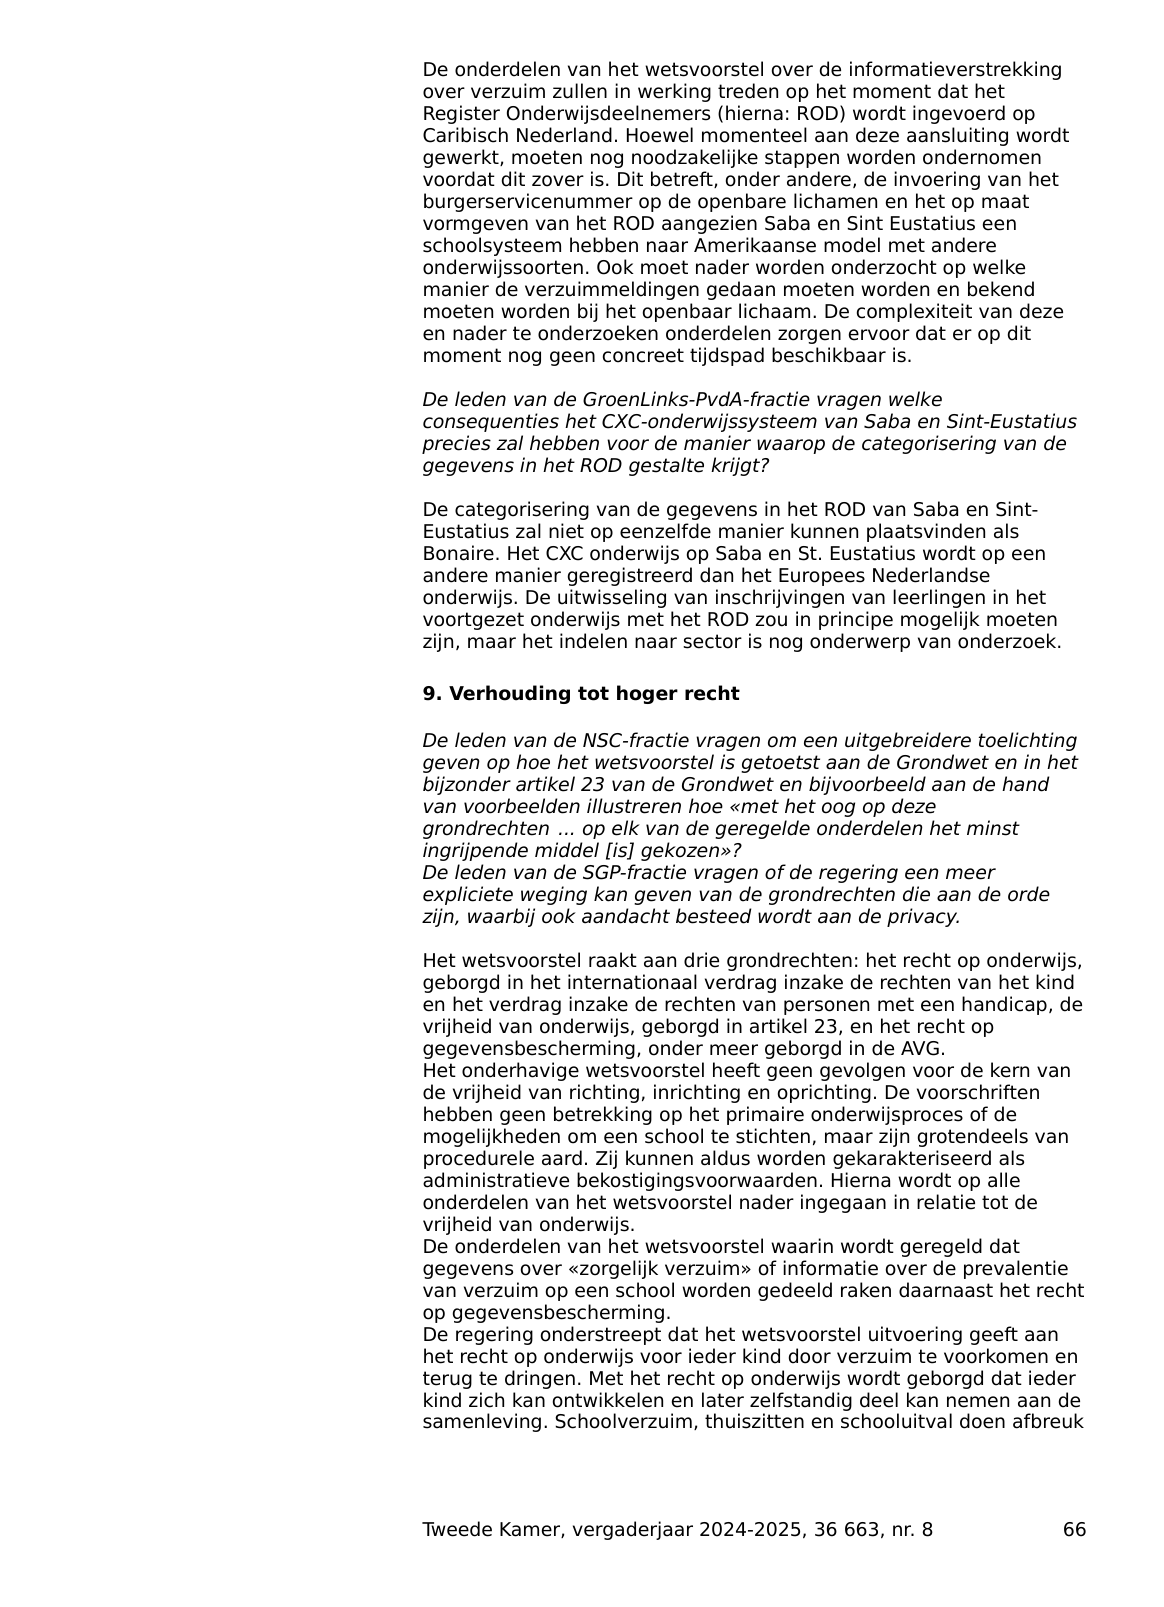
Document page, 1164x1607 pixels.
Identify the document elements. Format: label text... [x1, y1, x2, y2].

text De leden van de NSC-fractie vragen om een uitgebreidere toelichting geven op hoe het wetsvoorstel is getoetst aan de Grondwet en in het bijzonder artikel 23 van de Grondwet en bijvoorbeeld aan de hand van voorbeelden illustreren hoe «met het oog op deze grondrechten ... op elk van de geregelde onderdelen het minst ingrijpende middel [is] gekozen»? [422, 730, 1087, 862]
text De onderdelen van het wetsvoorstel over de informatieverstrekking over verzuim zullen in werking treden op het moment dat het Register Onderwijsdeelnemers (hierna: ROD) wordt ingevoerd op Caribisch Nederland. Hoewel momenteel aan deze aansluiting wordt gewerkt, moeten nog noodzakelijke stappen worden ondernomen voordat dit zover is. Dit betreft, onder andere, de invoering van het burgerservicenummer op de openbare lichamen en het op maat vormgeven van het ROD aangezien Saba en Sint Eustatius een schoolsysteem hebben naar Amerikaanse model met andere onderwijssoorten. Ook moet nader worden onderzocht op welke manier de verzuimmeldingen gedaan moeten worden en bekend moeten worden bij het openbaar lichaam. De complexiteit van deze en nader te onderzoeken onderdelen zorgen ervoor dat er op dit moment nog geen concreet tijdspad beschikbaar is. [422, 59, 1087, 367]
text De leden van de SGP-fractie vragen of de regering een meer expliciete weging kan geven van de grondrechten die aan de orde zijn, waarbij ook aandacht besteed wordt aan de privacy. [422, 862, 1087, 928]
subtitle 9. Verhouding tot hoger recht [422, 683, 1087, 705]
text De categorisering van de gegevens in het ROD van Saba en Sint-Eustatius zal niet op eenzelfde manier kunnen plaatsvinden als Bonaire. Het CXC onderwijs op Saba en St. Eustatius wordt op een andere manier geregistreerd dan het Europees Nederlandse onderwijs. De uitwisseling van inschrijvingen van leerlingen in het voortgezet onderwijs met het ROD zou in principe mogelijk moeten zijn, maar het indelen naar sector is nog onderwerp van onderzoek. [422, 499, 1087, 653]
text De leden van de GroenLinks-PvdA-fractie vragen welke consequenties het CXC-onderwijssysteem van Saba en Sint-Eustatius precies zal hebben voor de manier waarop de categorisering van de gegevens in het ROD gestalte krijgt? [422, 389, 1087, 477]
text De onderdelen van het wetsvoorstel waarin wordt geregeld dat gegevens over «zorgelijk verzuim» of informatie over de prevalentie van verzuim op een school worden gedeeld raken daarnaast het recht op gegevensbescherming. [422, 1236, 1087, 1323]
text Het wetsvoorstel raakt aan drie grondrechten: het recht op onderwijs, geborgd in het internationaal verdrag inzake de rechten van het kind en het verdrag inzake de rechten van personen met een handicap, de vrijheid van onderwijs, geborgd in artikel 23, en het recht op gegevensbescherming, onder meer geborgd in de AVG. [422, 950, 1087, 1060]
text Het onderhavige wetsvoorstel heeft geen gevolgen voor de kern van de vrijheid van richting, inrichting en oprichting. De voorschriften hebben geen betrekking op het primaire onderwijsproces of de mogelijkheden om een school te stichten, maar zijn grotendeels van procedurele aard. Zij kunnen aldus worden gekarakteriseerd als administratieve bekostigingsvoorwaarden. Hierna wordt op alle onderdelen van het wetsvoorstel nader ingegaan in relatie tot de vrijheid van onderwijs. [422, 1060, 1087, 1236]
text De regering onderstreept dat het wetsvoorstel uitvoering geeft aan het recht op onderwijs voor ieder kind door verzuim te voorkomen en terug te dringen. Met het recht op onderwijs wordt geborgd dat ieder kind zich kan ontwikkelen en later zelfstandig deel kan nemen aan de samenleving. Schoolverzuim, thuiszitten en schooluitval doen afbreuk [422, 1323, 1087, 1433]
